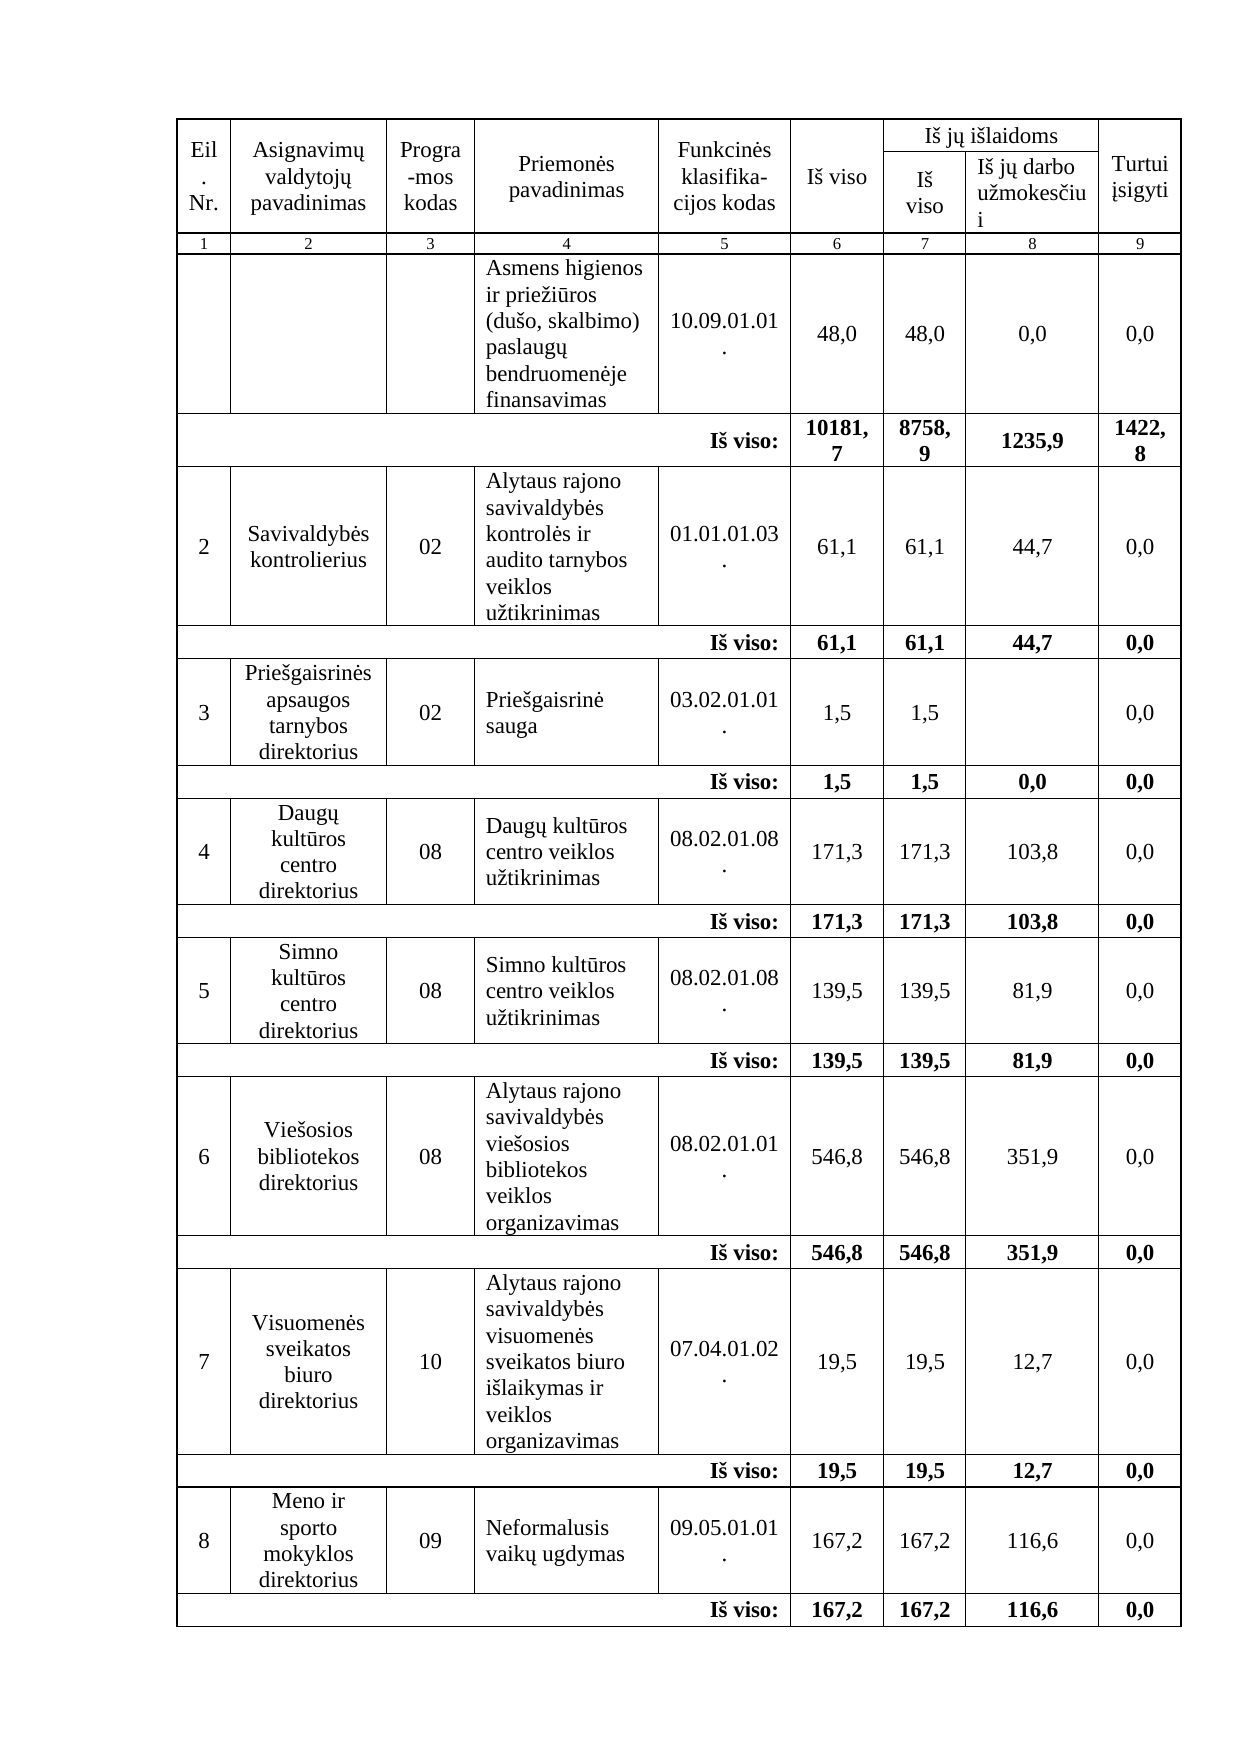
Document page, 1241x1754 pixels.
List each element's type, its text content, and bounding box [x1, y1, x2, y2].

table_cell 139,5 [791, 1044, 883, 1076]
table_cell 0,0 [1099, 467, 1180, 625]
table_cell 0,0 [966, 255, 1098, 412]
table_cell 01.01.01.03. [659, 467, 790, 625]
table_cell 351,9 [966, 1236, 1098, 1268]
table_cell Daugų kultūros centro direktorius [231, 799, 386, 904]
table_cell 10.09.01.01. [659, 255, 790, 412]
table_cell Daugų kultūros centro veiklos užtikrinimas [475, 799, 658, 904]
table_cell 546,8 [791, 1077, 883, 1235]
table_cell 0,0 [1099, 1269, 1180, 1453]
table_header Turtui įsigyti [1099, 120, 1180, 232]
table_cell 0,0 [1099, 1594, 1180, 1626]
table_cell Iš viso: [178, 1594, 790, 1626]
table_cell 546,8 [884, 1077, 965, 1235]
table_cell 8 [966, 234, 1098, 253]
table_cell 6 [178, 1077, 230, 1235]
table_cell Asmens higienos ir priežiūros (dušo, skalbimo) paslaugų bendruomenėje finansavimas [475, 255, 658, 412]
table_cell 0,0 [1099, 626, 1180, 658]
table_cell Iš viso: [178, 766, 790, 797]
table_cell 3 [178, 659, 230, 765]
table_cell 09.05.01.01. [659, 1488, 790, 1593]
table_cell 08.02.01.08. [659, 938, 790, 1043]
table_cell 8 [178, 1488, 230, 1593]
table_cell [231, 255, 386, 412]
table_cell 171,3 [884, 799, 965, 904]
table_cell 4 [178, 799, 230, 904]
table_cell 546,8 [884, 1236, 965, 1268]
table_cell 48,0 [884, 255, 965, 412]
table_cell [178, 255, 230, 412]
table_cell 19,5 [884, 1455, 965, 1486]
table_cell Iš viso: [178, 626, 790, 658]
table_cell 171,3 [791, 799, 883, 904]
table_cell 44,7 [966, 626, 1098, 658]
table_cell Iš viso: [178, 905, 790, 937]
table_cell 81,9 [966, 1044, 1098, 1076]
table_cell 09 [387, 1488, 474, 1593]
table_cell 02 [387, 467, 474, 625]
table_cell 5 [659, 234, 790, 253]
table_cell 167,2 [884, 1488, 965, 1593]
table_cell 12,7 [966, 1269, 1098, 1453]
table_cell 0,0 [1099, 766, 1180, 797]
table_cell Savivaldybės kontrolierius [231, 467, 386, 625]
table_cell 0,0 [1099, 1044, 1180, 1076]
table_cell 1422,8 [1099, 414, 1180, 466]
table_cell 6 [791, 234, 883, 253]
table_cell Iš viso: [178, 1236, 790, 1268]
table_cell 0,0 [1099, 799, 1180, 904]
table_cell Iš viso [884, 152, 965, 232]
table_header Progra-mos kodas [387, 120, 474, 232]
table_cell 171,3 [791, 905, 883, 937]
table_cell 2 [178, 467, 230, 625]
table_header Funkcinės klasifika-cijos kodas [659, 120, 790, 232]
table_cell 139,5 [791, 938, 883, 1043]
table_cell 1,5 [791, 659, 883, 765]
table_cell Iš viso: [178, 414, 790, 466]
table_cell 103,8 [966, 905, 1098, 937]
table_cell 167,2 [791, 1488, 883, 1593]
table_cell 546,8 [791, 1236, 883, 1268]
table_cell Visuomenės sveikatos biuro direktorius [231, 1269, 386, 1453]
table_cell 61,1 [884, 467, 965, 625]
table_cell 9 [1099, 234, 1180, 253]
table_cell Simno kultūros centro veiklos užtikrinimas [475, 938, 658, 1043]
table_cell Simno kultūros centro direktorius [231, 938, 386, 1043]
table_cell 167,2 [884, 1594, 965, 1626]
table_cell 08 [387, 938, 474, 1043]
table_cell 08.02.01.08. [659, 799, 790, 904]
table_cell 0,0 [1099, 255, 1180, 412]
table_cell 8758,9 [884, 414, 965, 466]
table_cell 1 [178, 234, 230, 253]
table_cell 12,7 [966, 1455, 1098, 1486]
table_cell 0,0 [1099, 1077, 1180, 1235]
table_cell 116,6 [966, 1488, 1098, 1593]
table_cell Viešosios bibliotekos direktorius [231, 1077, 386, 1235]
table_cell 44,7 [966, 467, 1098, 625]
table_cell Priešgaisrinės apsaugos tarnybos direktorius [231, 659, 386, 765]
table_cell 81,9 [966, 938, 1098, 1043]
table_cell 61,1 [791, 467, 883, 625]
table_header Eil. Nr. [178, 120, 230, 232]
table_cell Alytaus rajono savivaldybės kontrolės ir audito tarnybos veiklos užtikrinimas [475, 467, 658, 625]
table_cell 19,5 [791, 1455, 883, 1486]
table_cell 7 [884, 234, 965, 253]
table_cell 167,2 [791, 1594, 883, 1626]
table_cell 61,1 [884, 626, 965, 658]
table_cell 08 [387, 1077, 474, 1235]
table_cell 19,5 [791, 1269, 883, 1453]
table_cell 03.02.01.01. [659, 659, 790, 765]
table_cell 1,5 [884, 766, 965, 797]
table_cell Iš viso: [178, 1044, 790, 1076]
table_cell 0,0 [1099, 1236, 1180, 1268]
table_cell Iš viso: [178, 1455, 790, 1486]
table_cell 2 [231, 234, 386, 253]
table_cell 61,1 [791, 626, 883, 658]
table_cell 0,0 [1099, 938, 1180, 1043]
table_header Iš viso [791, 120, 883, 232]
table_cell 116,6 [966, 1594, 1098, 1626]
table_cell 103,8 [966, 799, 1098, 904]
table_cell Iš jų darbo užmokesčiui [966, 152, 1098, 232]
table_cell 1,5 [791, 766, 883, 797]
table_cell 08 [387, 799, 474, 904]
table_cell 0,0 [1099, 1455, 1180, 1486]
table_cell 351,9 [966, 1077, 1098, 1235]
table_header Priemonės pavadinimas [475, 120, 658, 232]
table_cell 10 [387, 1269, 474, 1453]
table_cell 1235,9 [966, 414, 1098, 466]
table_cell 0,0 [1099, 1488, 1180, 1593]
table_cell Meno ir sporto mokyklos direktorius [231, 1488, 386, 1593]
table_cell 0,0 [1099, 659, 1180, 765]
table_cell 139,5 [884, 1044, 965, 1076]
table_cell Alytaus rajono savivaldybės viešosios bibliotekos veiklos organizavimas [475, 1077, 658, 1235]
table_cell 3 [387, 234, 474, 253]
table_cell [387, 255, 474, 412]
table_cell Alytaus rajono savivaldybės visuomenės sveikatos biuro išlaikymas ir veiklos organizavimas [475, 1269, 658, 1453]
table_cell 48,0 [791, 255, 883, 412]
table_cell Priešgaisrinė sauga [475, 659, 658, 765]
table_cell 02 [387, 659, 474, 765]
table_cell 10181,7 [791, 414, 883, 466]
table_cell 171,3 [884, 905, 965, 937]
table_cell 0,0 [1099, 905, 1180, 937]
table_cell 07.04.01.02. [659, 1269, 790, 1453]
table_cell 7 [178, 1269, 230, 1453]
table_cell 5 [178, 938, 230, 1043]
table_cell [966, 659, 1098, 765]
table_cell 4 [475, 234, 658, 253]
table_cell 19,5 [884, 1269, 965, 1453]
table_cell 08.02.01.01. [659, 1077, 790, 1235]
table_header Asignavimų valdytojų pavadinimas [231, 120, 386, 232]
table_cell 1,5 [884, 659, 965, 765]
table_cell 139,5 [884, 938, 965, 1043]
table_cell 0,0 [966, 766, 1098, 797]
table_cell Neformalusis vaikų ugdymas [475, 1488, 658, 1593]
table_header Iš jų išlaidoms [884, 120, 1098, 151]
